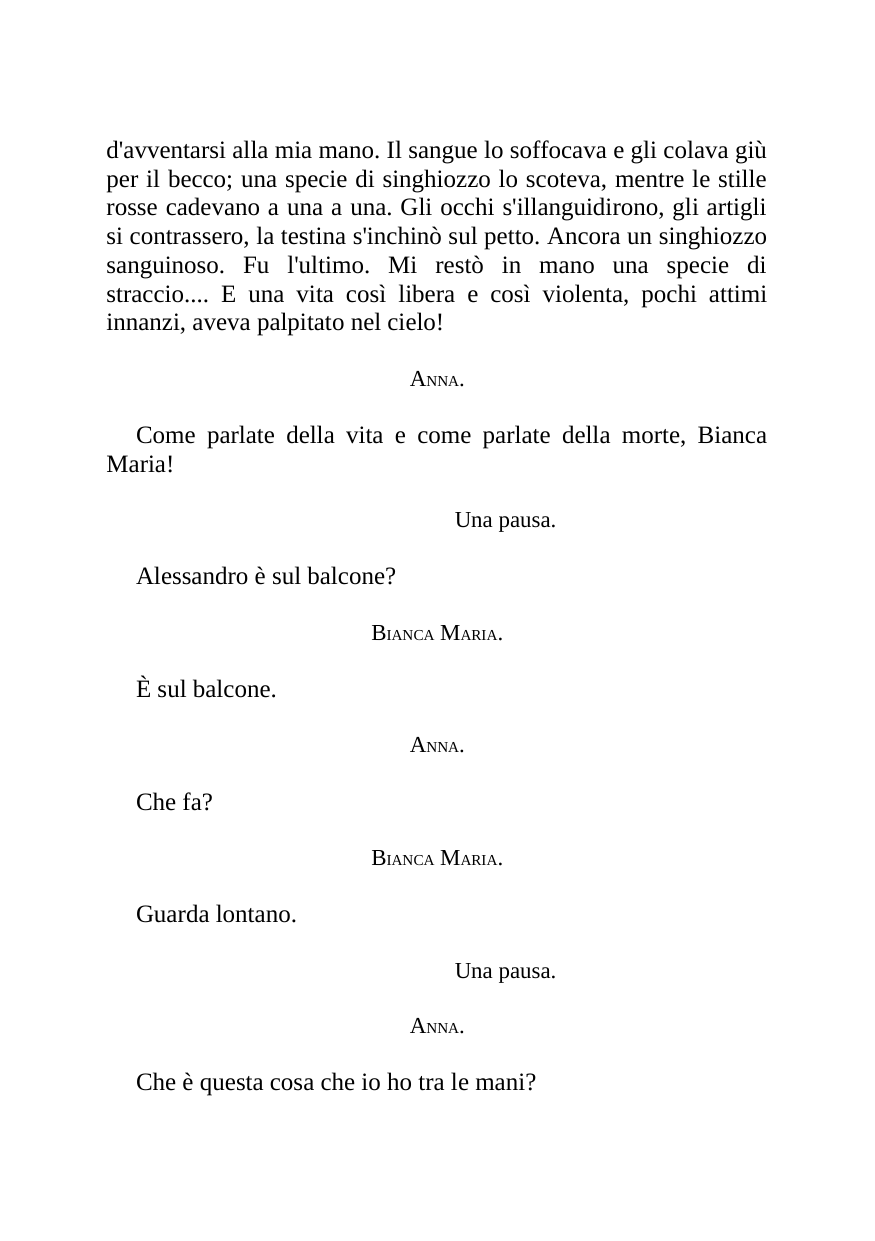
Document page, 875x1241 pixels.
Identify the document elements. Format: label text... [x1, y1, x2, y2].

text Che è questa cosa che io ho tra le mani? [106, 1067, 768, 1096]
text È sul balcone. [106, 674, 768, 703]
text Anna. [106, 365, 768, 391]
text Guarda lontano. [106, 899, 768, 928]
text Bianca Maria. [106, 844, 768, 871]
text Anna. [106, 732, 768, 758]
text Bianca Maria. [106, 619, 768, 645]
text d'avventarsi alla mia mano. Il sangue lo soffocava e gli colava giù per il becco; una specie di singhiozzo lo scoteva, mentre le stille rosse cadevano a una a una. Gli occhi s'illanguidirono, gli artigli si contrassero, la testina s'inchinò sul petto. Ancora un singhiozzo sanguinoso. Fu l'ultimo. Mi restò in mano una specie di straccio.... E una vita così libera e così violenta, pochi attimi innanzi, aveva palpitato nel cielo! [106, 135, 768, 336]
text Anna. [106, 1012, 768, 1038]
text Come parlate della vita e come parlate della morte, Bianca Maria! [106, 420, 768, 478]
text Che fa? [106, 787, 768, 815]
text Una pausa. [425, 506, 768, 533]
text Una pausa. [425, 957, 768, 983]
text Alessandro è sul balcone? [106, 561, 768, 590]
